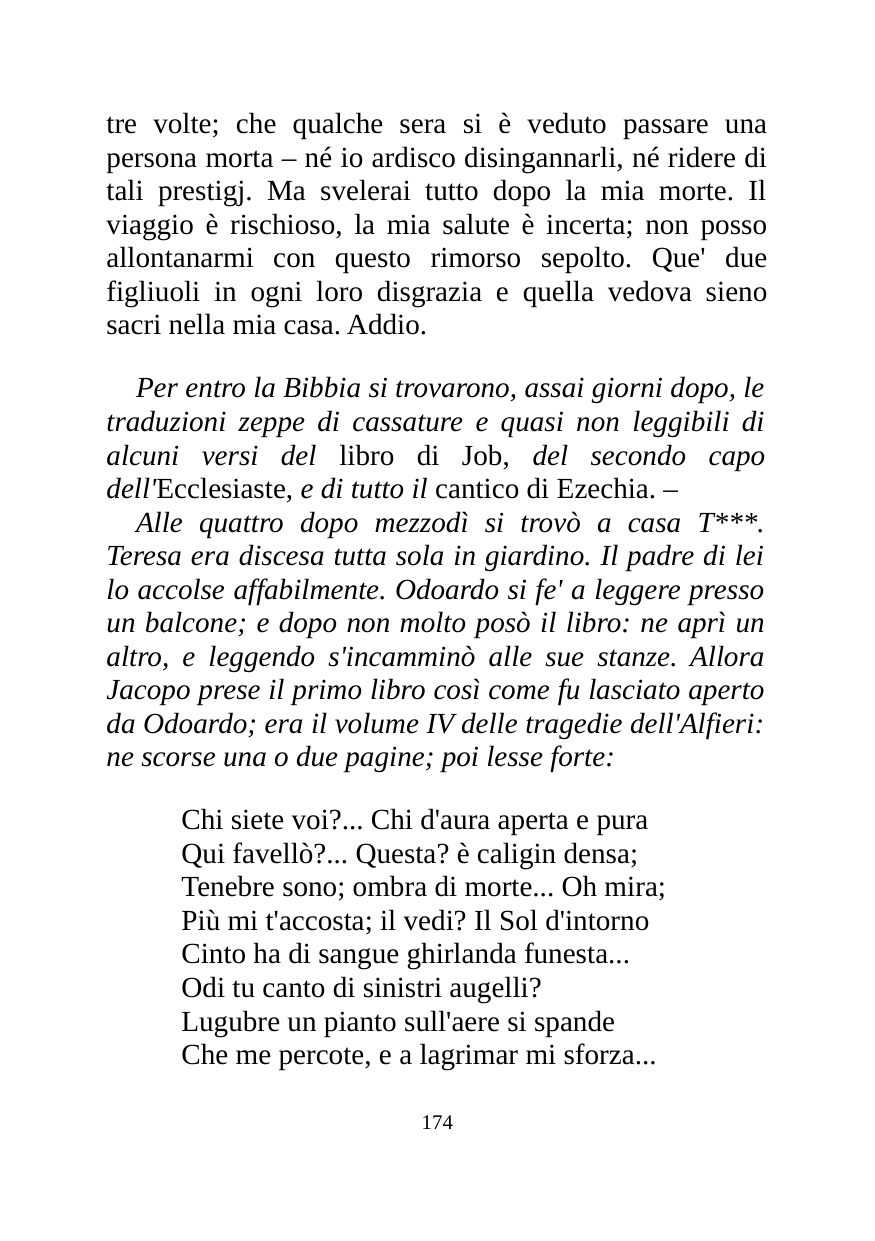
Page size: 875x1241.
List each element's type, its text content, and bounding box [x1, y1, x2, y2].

text Tenebre sono; ombra di morte... Oh mira; [106, 869, 768, 903]
text Più mi t'accosta; il vedi? Il Sol d'intorno [106, 903, 768, 937]
text tre volte; che qualche sera si è veduto passare una persona morta – né io ardisco disingannarli, né ridere di tali prestigj. Ma svelerai tutto dopo la mia morte. Il viaggio è rischioso, la mia salute è incerta; non posso allontanarmi con questo rimorso sepolto. Que' due figliuoli in ogni loro disgrazia e quella vedova sieno sacri nella mia casa. Addio. [106, 106, 768, 341]
text Odi tu canto di sinistri augelli? [106, 970, 768, 1004]
text Per entro la Bibbia si trovarono, assai giorni dopo, le traduzioni zeppe di cassature e quasi non leggibili di alcuni versi del libro di Job, del secondo capo dell'Ecclesiaste, e di tutto il cantico di Ezechia. – [106, 371, 768, 505]
text Cinto ha di sangue ghirlanda funesta... [106, 937, 768, 970]
text Alle quattro dopo mezzodì si trovò a casa T***. Teresa era discesa tutta sola in giardino. Il padre di lei lo accolse affabilmente. Odoardo si fe' a leggere presso un balcone; e dopo non molto posò il libro: ne aprì un altro, e leggendo s'incamminò alle sue stanze. Allora Jacopo prese il primo libro così come fu lasciato aperto da Odoardo; era il volume IV delle tragedie dell'Alfieri: ne scorse una o due pagine; poi lesse forte: [106, 505, 768, 773]
text Qui favellò?... Questa? è caligin densa; [106, 836, 768, 869]
text Chi siete voi?... Chi d'aura aperta e pura [106, 802, 768, 836]
text Che me percote, e a lagrimar mi sforza... [106, 1037, 768, 1071]
text Lugubre un pianto sull'aere si spande [106, 1004, 768, 1037]
